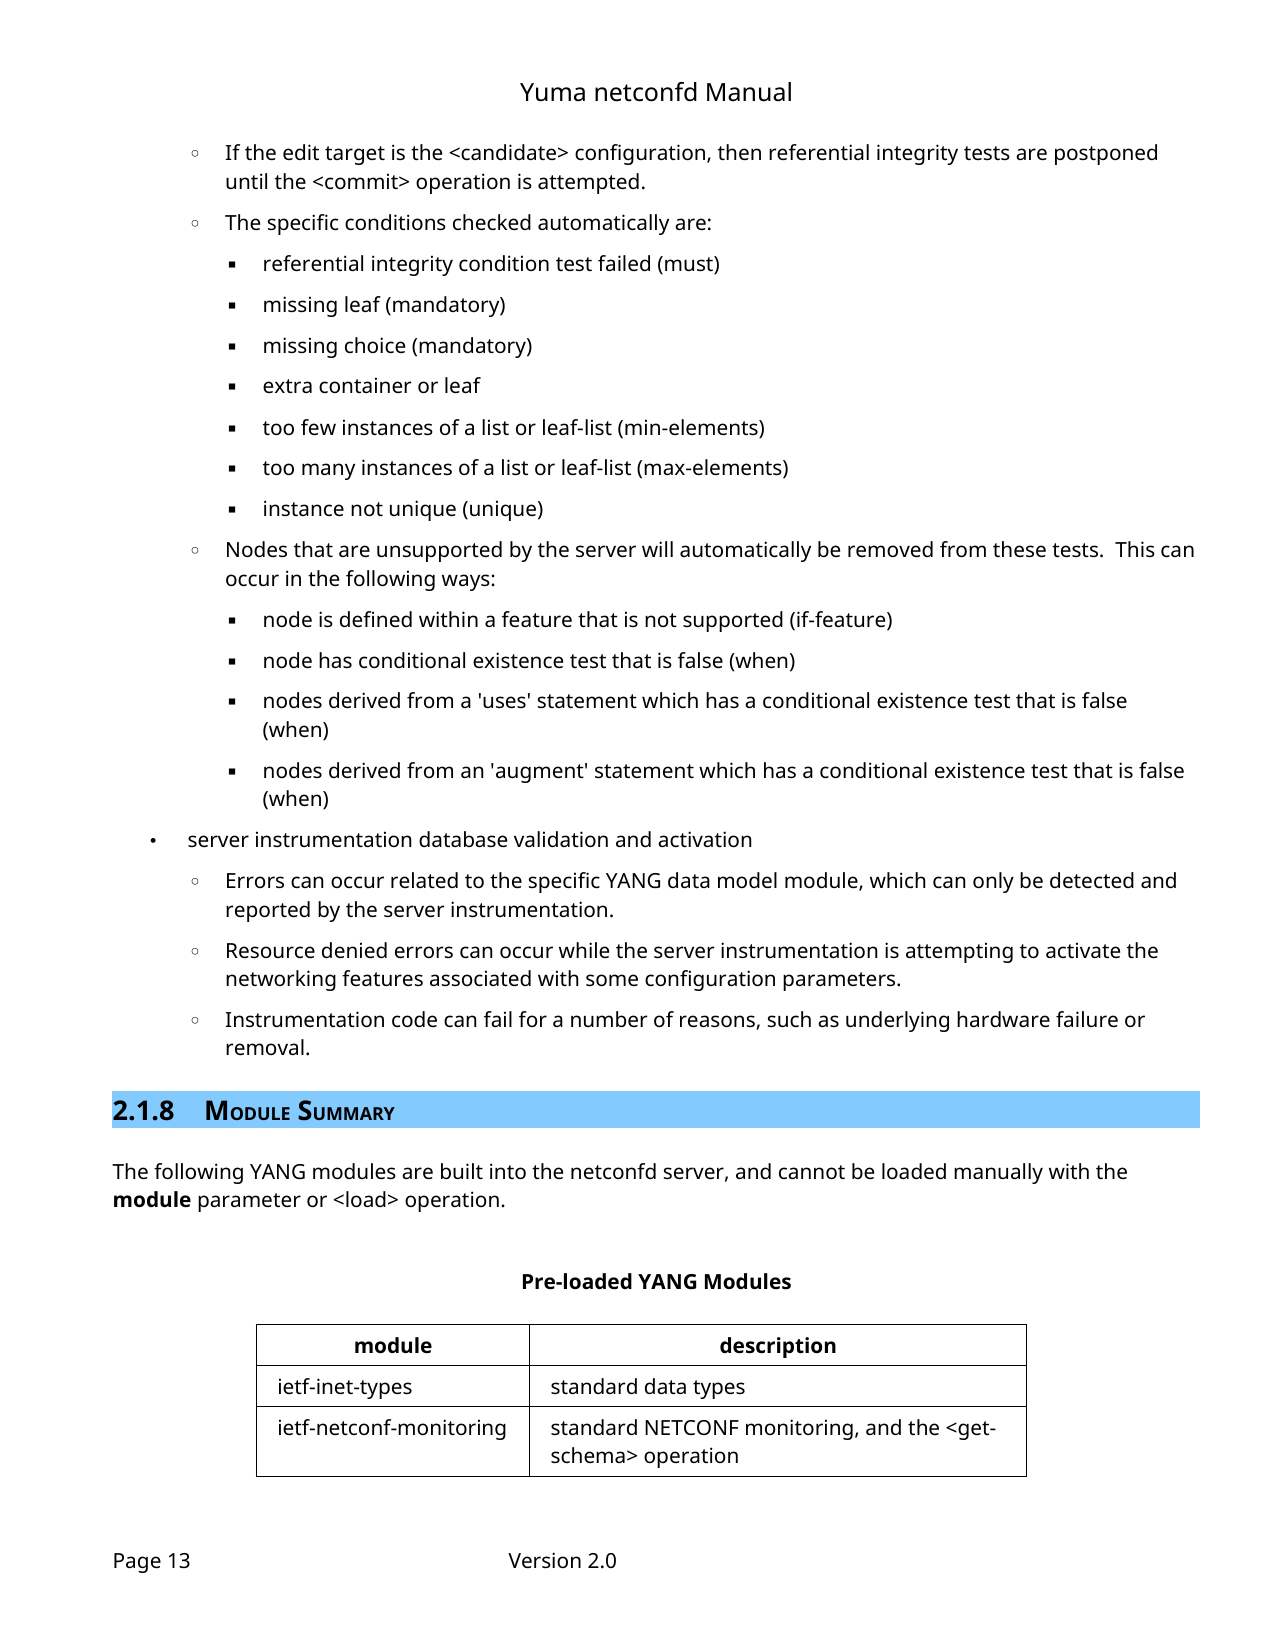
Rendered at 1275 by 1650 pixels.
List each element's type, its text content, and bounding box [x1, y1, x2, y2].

table_cell ietf-netconf-monitoring [257, 1407, 529, 1476]
list The specific conditions checked automatically are: [187, 208, 1200, 236]
list Errors can occur related to the specific YANG data model module, which can only be detected and reported by the server instrumentation. [187, 866, 1200, 923]
list missing leaf (mandatory) [225, 290, 1200, 318]
list too many instances of a list or leaf-list (max-elements) [225, 453, 1200, 482]
list Nodes that are unsupported by the server will automatically be removed from these tests. This can occur in the following ways: [187, 535, 1200, 592]
table_cell standard NETCONF monitoring, and the <get-schema> operation [530, 1407, 1026, 1476]
table_cell standard data types [530, 1366, 1026, 1406]
list missing choice (mandatory) [225, 331, 1200, 359]
list node is defined within a feature that is not supported (if-feature) [225, 605, 1200, 633]
list nodes derived from a 'uses' statement which has a conditional existence test that is false (when) [225, 687, 1200, 743]
list instance not unique (unique) [225, 494, 1200, 523]
list nodes derived from an 'augment' statement which has a conditional existence test that is false (when) [225, 756, 1200, 813]
table_header description [530, 1325, 1026, 1365]
list referential integrity condition test failed (must) [225, 249, 1200, 277]
list Instrumentation code can fail for a number of reasons, such as underlying hardware failure or removal. [187, 1005, 1200, 1062]
list node has conditional existence test that is false (when) [225, 646, 1200, 674]
text The following YANG modules are built into the netconfd server, and cannot be loaded manually with the module parameter or <load> operation. [112, 1157, 1200, 1214]
table_header module [257, 1325, 529, 1365]
list If the edit target is the <candidate> configuration, then referential integrity tests are postponed until the <commit> operation is attempted. [187, 138, 1200, 195]
subtitle Module Summary [112, 1091, 1200, 1128]
list too few instances of a list or leaf-list (min-elements) [225, 413, 1200, 441]
list server instrumentation database validation and activation [150, 825, 1200, 854]
subtitle Pre-loaded YANG Modules [127, 1267, 1185, 1296]
list Resource denied errors can occur while the server instrumentation is attempting to activate the networking features associated with some configuration parameters. [187, 936, 1200, 993]
table_cell ietf-inet-types [257, 1366, 529, 1406]
list extra container or leaf [225, 372, 1200, 400]
